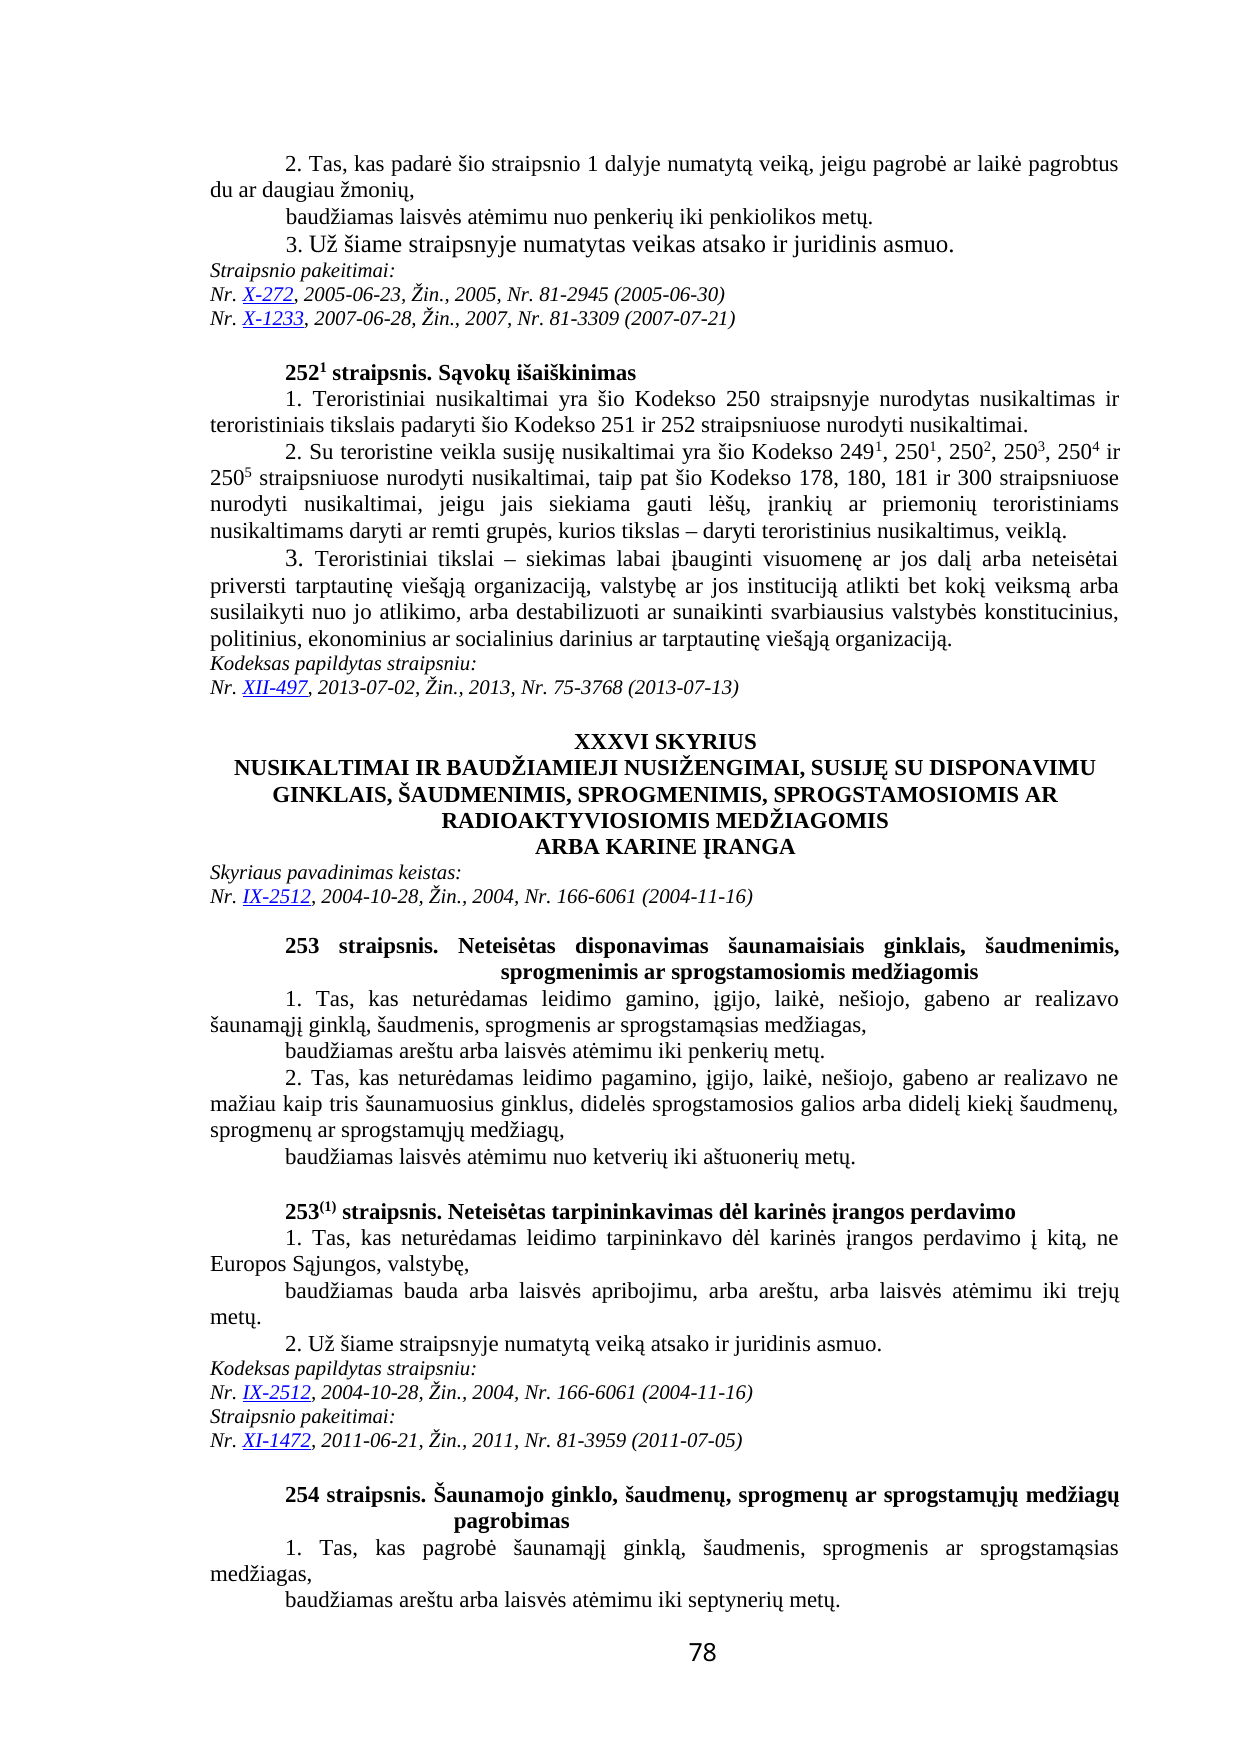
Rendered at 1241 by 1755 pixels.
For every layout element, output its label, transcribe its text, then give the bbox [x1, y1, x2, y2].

text 1. Tas, kas neturėdamas leidimo tarpininkavo dėl karinės įrangos perdavimo į kitą, ne Europos Sąjungos, valstybę, [210, 1224, 1120, 1277]
text baudžiamas areštu arba laisvės atėmimu iki septynerių metų. [210, 1586, 1120, 1613]
text Straipsnio pakeitimai: [210, 258, 1120, 282]
text 3. Teroristiniai tikslai – siekimas labai įbauginti visuomenę ar jos dalį arba neteisėtai priversti tarptautinę viešąją organizaciją, valstybę ar jos instituciją atlikti bet kokį veiksmą arba susilaikyti nuo jo atlikimo, arba destabilizuoti ar sunaikinti svarbiausius valstybės konstitucinius, politinius, ekonominius ar socialinius darinius ar tarptautinę viešąją organizaciją. [210, 543, 1120, 651]
text Kodeksas papildytas straipsniu: [210, 1356, 1120, 1380]
text Nr. XII-497, 2013-07-02, Žin., 2013, Nr. 75-3768 (2013-07-13) [210, 675, 1120, 699]
text 2. Tas, kas neturėdamas leidimo pagamino, įgijo, laikė, nešiojo, gabeno ar realizavo ne mažiau kaip tris šaunamuosius ginklus, didelės sprogstamosios galios arba didelį kiekį šaudmenų, sprogmenų ar sprogstamųjų medžiagų, [210, 1064, 1120, 1143]
text XXXVI SKYRIUS [210, 728, 1120, 754]
text Nr. XI-1472, 2011-06-21, Žin., 2011, Nr. 81-3959 (2011-07-05) [210, 1428, 1120, 1452]
text Nr. X-1233, 2007-06-28, Žin., 2007, Nr. 81-3309 (2007-07-21) [210, 306, 1120, 330]
text Kodeksas papildytas straipsniu: [210, 651, 1120, 675]
text 253(1) straipsnis. Neteisėtas tarpininkavimas dėl karinės įrangos perdavimo [210, 1198, 1120, 1224]
text Straipsnio pakeitimai: [210, 1404, 1120, 1428]
text ARBA KARINE ĮRANGA [210, 833, 1120, 860]
text Skyriaus pavadinimas keistas: [210, 860, 1120, 884]
text 253 straipsnis. Neteisėtas disponavimas šaunamaisiais ginklais, šaudmenimis, sprogmenimis ar sprogstamosiomis medžiagomis [285, 932, 1120, 984]
text 2. Už šiame straipsnyje numatytą veiką atsako ir juridinis asmuo. [285, 1329, 1120, 1356]
text 1. Tas, kas neturėdamas leidimo gamino, įgijo, laikė, nešiojo, gabeno ar realizavo šaunamąjį ginklą, šaudmenis, sprogmenis ar sprogstamąsias medžiagas, [210, 984, 1120, 1037]
text baudžiamas areštu arba laisvės atėmimu iki penkerių metų. [210, 1037, 1120, 1064]
text 2. Su teroristine veikla susiję nusikaltimai yra šio Kodekso 2491, 2501, 2502, 2503, 2504 ir 2505 straipsniuose nurodyti nusikaltimai, taip pat šio Kodekso 178, 180, 181 ir 300 straipsniuose nurodyti nusikaltimai, jeigu jais siekiama gauti lėšų, įrankių ar priemonių teroristiniams nusikaltimams daryti ar remti grupės, kurios tikslas – daryti teroristinius nusikaltimus, veiklą. [210, 438, 1120, 543]
text Nr. IX-2512, 2004-10-28, Žin., 2004, Nr. 166-6061 (2004-11-16) [210, 884, 1120, 908]
text 2521 straipsnis. Sąvokų išaiškinimas [210, 359, 1120, 385]
text 1. Tas, kas pagrobė šaunamąjį ginklą, šaudmenis, sprogmenis ar sprogstamąsias medžiagas, [210, 1534, 1120, 1586]
text Nr. X-272, 2005-06-23, Žin., 2005, Nr. 81-2945 (2005-06-30) [210, 282, 1120, 306]
text baudžiamas bauda arba laisvės apribojimu, arba areštu, arba laisvės atėmimu iki trejų metų. [210, 1277, 1120, 1329]
text 254 straipsnis. Šaunamojo ginklo, šaudmenų, sprogmenų ar sprogstamųjų medžiagų pagrobimas [285, 1481, 1120, 1534]
text 1. Teroristiniai nusikaltimai yra šio Kodekso 250 straipsnyje nurodytas nusikaltimas ir teroristiniais tikslais padaryti šio Kodekso 251 ir 252 straipsniuose nurodyti nusikaltimai. [210, 385, 1120, 438]
text 2. Tas, kas padarė šio straipsnio 1 dalyje numatytą veiką, jeigu pagrobė ar laikė pagrobtus du ar daugiau žmonių, [210, 150, 1120, 203]
text baudžiamas laisvės atėmimu nuo ketverių iki aštuonerių metų. [210, 1143, 1120, 1169]
text Nr. IX-2512, 2004-10-28, Žin., 2004, Nr. 166-6061 (2004-11-16) [210, 1380, 1120, 1404]
text 3. Už šiame straipsnyje numatytas veikas atsako ir juridinis asmuo. [210, 229, 1106, 258]
text NUSIKALTIMAI IR BAUDŽIAMIEJI NUSIŽENGIMAI, SUSIJĘ SU DISPONAVIMU GINKLAIS, ŠAUDMENIMIS, SPROGMENIMIS, SPROGSTAMOSIOMIS AR RADIOAKTYVIOSIOMIS MEDŽIAGOMIS [210, 754, 1120, 833]
text baudžiamas laisvės atėmimu nuo penkerių iki penkiolikos metų. [210, 203, 1106, 229]
